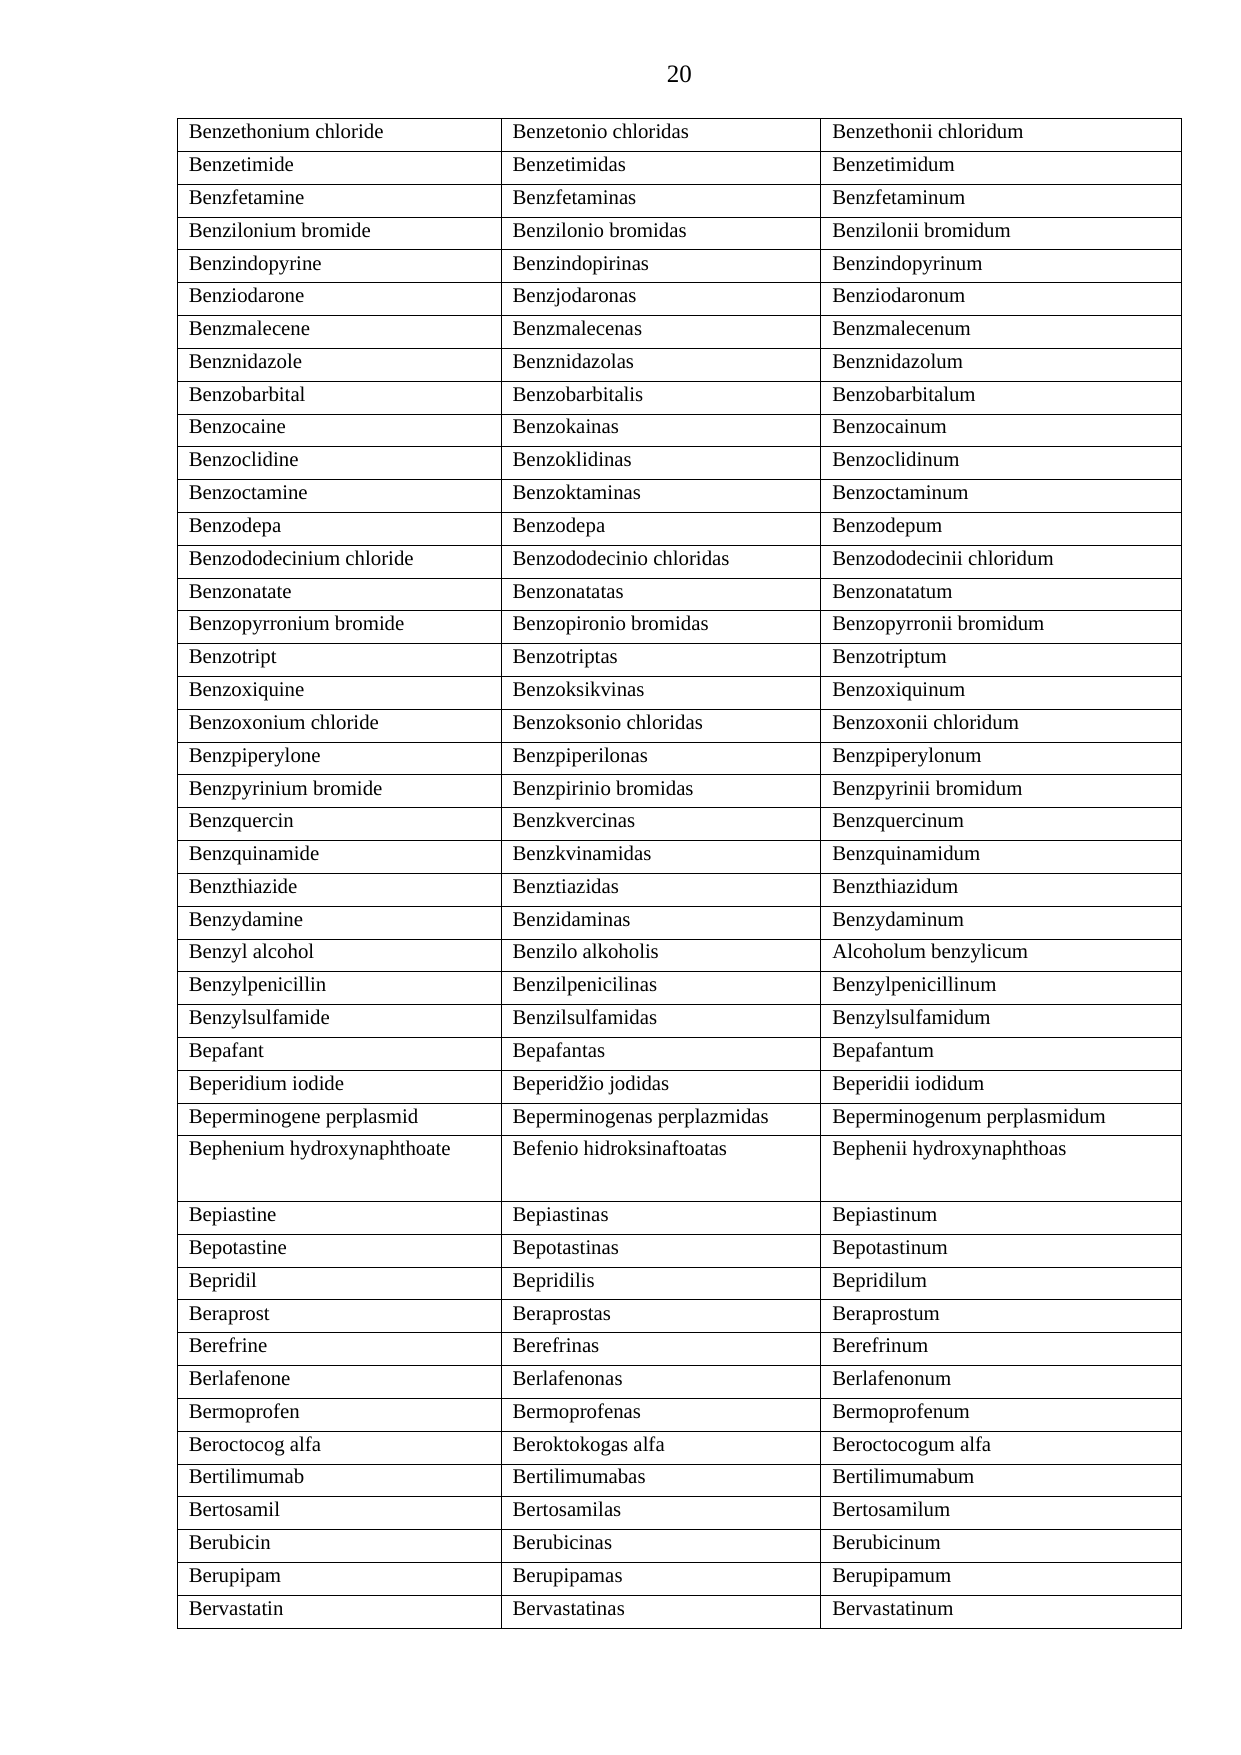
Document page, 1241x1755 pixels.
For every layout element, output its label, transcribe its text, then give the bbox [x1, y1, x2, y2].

table_cell Beraprostum [821, 1300, 1181, 1332]
table_cell Benzetimidum [821, 152, 1181, 184]
table_cell Bepafantas [502, 1038, 820, 1070]
table_cell Alcoholum benzylicum [821, 940, 1181, 971]
table_cell Benzotriptum [821, 644, 1181, 676]
table_cell Benzmalecenum [821, 316, 1181, 348]
table_cell Benztiazidas [502, 874, 820, 906]
table_cell Bepafant [178, 1038, 501, 1070]
table_cell Benzoclidine [178, 447, 501, 479]
table_cell Benzpiperylonum [821, 743, 1181, 774]
table_cell Bertosamilum [821, 1497, 1181, 1529]
table_cell Bervastatinas [502, 1596, 820, 1627]
table_cell Bepiastinum [821, 1202, 1181, 1234]
table_cell Benzoxiquinum [821, 677, 1181, 709]
table_cell Bepotastinum [821, 1235, 1181, 1267]
table_cell Benzoxiquine [178, 677, 501, 709]
table_cell Beraprost [178, 1300, 501, 1332]
table_cell Benzpirinio bromidas [502, 775, 820, 807]
table_cell Benzpyrinium bromide [178, 775, 501, 807]
table_cell Benzfetamine [178, 185, 501, 217]
table_cell Bephenium hydroxynaphthoate [178, 1136, 501, 1201]
table_cell Benzoksikvinas [502, 677, 820, 709]
table_cell Benzfetaminum [821, 185, 1181, 217]
table_cell Benzotriptas [502, 644, 820, 676]
table_cell Benzokainas [502, 415, 820, 446]
table_cell Benzilo alkoholis [502, 940, 820, 971]
table_cell Benzodepa [502, 513, 820, 545]
table_cell Benzquinamide [178, 841, 501, 873]
table_cell Benzquercin [178, 808, 501, 840]
table_cell Beroctocog alfa [178, 1432, 501, 1463]
table_cell Benzobarbital [178, 382, 501, 413]
table_cell Benzetimidas [502, 152, 820, 184]
table_cell Bepafantum [821, 1038, 1181, 1070]
table_cell Benzoclidinum [821, 447, 1181, 479]
table_cell Benzonatatas [502, 579, 820, 610]
table_cell Bepridilis [502, 1268, 820, 1299]
table_cell Benzilonii bromidum [821, 218, 1181, 249]
table_cell Berupipamas [502, 1563, 820, 1595]
table_cell Benzkvercinas [502, 808, 820, 840]
table_cell Benzthiazide [178, 874, 501, 906]
table_cell Berupipamum [821, 1563, 1181, 1595]
table_cell Bepiastine [178, 1202, 501, 1234]
table_cell Benzpiperilonas [502, 743, 820, 774]
table_cell Benzylpenicillin [178, 972, 501, 1004]
table_cell Bepridil [178, 1268, 501, 1299]
table_cell Benzilonio bromidas [502, 218, 820, 249]
table_cell Beperidium iodide [178, 1071, 501, 1102]
table_cell Berefrinas [502, 1333, 820, 1365]
table_cell Benzetimide [178, 152, 501, 184]
table_cell Bepiastinas [502, 1202, 820, 1234]
table_cell Bermoprofen [178, 1399, 501, 1431]
table_cell Befenio hidroksinaftoatas [502, 1136, 820, 1201]
table_cell Benzindopyrinum [821, 250, 1181, 282]
table_cell Benzfetaminas [502, 185, 820, 217]
table_cell Benziodarone [178, 283, 501, 315]
table_cell Berubicinas [502, 1530, 820, 1562]
table_cell Bertosamil [178, 1497, 501, 1529]
table_cell Beperminogene perplasmid [178, 1104, 501, 1135]
table_cell Benzylpenicillinum [821, 972, 1181, 1004]
table_cell Benzoklidinas [502, 447, 820, 479]
table_cell Bermoprofenas [502, 1399, 820, 1431]
table_cell Benzoksonio chloridas [502, 710, 820, 742]
table_cell Benzjodaronas [502, 283, 820, 315]
table_cell Benziodaronum [821, 283, 1181, 315]
table_cell Berefrinum [821, 1333, 1181, 1365]
table_cell Benzonatatum [821, 579, 1181, 610]
table_cell Beroktokogas alfa [502, 1432, 820, 1463]
table_cell Beperminogenum perplasmidum [821, 1104, 1181, 1135]
table_cell Benzododecinium chloride [178, 546, 501, 577]
table_cell Benznidazolum [821, 349, 1181, 381]
table_cell Benzilsulfamidas [502, 1005, 820, 1037]
table_cell Benzindopyrine [178, 250, 501, 282]
table_cell Bertilimumabas [502, 1465, 820, 1496]
table_cell Benzodepa [178, 513, 501, 545]
table_cell Benzilpenicilinas [502, 972, 820, 1004]
table_cell Benzoxonium chloride [178, 710, 501, 742]
table_cell Bervastatin [178, 1596, 501, 1627]
table_cell Bermoprofenum [821, 1399, 1181, 1431]
table_cell Benzylsulfamide [178, 1005, 501, 1037]
table_cell Benzotript [178, 644, 501, 676]
table_cell Benzthiazidum [821, 874, 1181, 906]
table_cell Benzododecinio chloridas [502, 546, 820, 577]
table_cell Benzquinamidum [821, 841, 1181, 873]
table_cell Beraprostas [502, 1300, 820, 1332]
table_cell Benzyl alcohol [178, 940, 501, 971]
table_cell Benzydamine [178, 907, 501, 938]
table_cell Benzindopirinas [502, 250, 820, 282]
table_cell Benzonatate [178, 579, 501, 610]
table_cell Benzmalecenas [502, 316, 820, 348]
table_cell Beroctocogum alfa [821, 1432, 1181, 1463]
table_cell Benzethonium chloride [178, 119, 501, 151]
table_cell Benzmalecene [178, 316, 501, 348]
table_cell Bepridilum [821, 1268, 1181, 1299]
table_cell Benzododecinii chloridum [821, 546, 1181, 577]
table_cell Bertilimumabum [821, 1465, 1181, 1496]
table_cell Beperidžio jodidas [502, 1071, 820, 1102]
table_cell Benzethonii chloridum [821, 119, 1181, 151]
table_cell Benzydaminum [821, 907, 1181, 938]
table_cell Benzoctamine [178, 480, 501, 512]
table_cell Berubicin [178, 1530, 501, 1562]
table_cell Berlafenonum [821, 1366, 1181, 1398]
table_cell Berlafenone [178, 1366, 501, 1398]
table_cell Bepotastine [178, 1235, 501, 1267]
table_cell Benzopironio bromidas [502, 611, 820, 643]
table_cell Benzoxonii chloridum [821, 710, 1181, 742]
table_cell Benzidaminas [502, 907, 820, 938]
table_cell Beperidii iodidum [821, 1071, 1181, 1102]
table_cell Benzopyrronii bromidum [821, 611, 1181, 643]
table_cell Benznidazole [178, 349, 501, 381]
table_cell Bephenii hydroxynaphthoas [821, 1136, 1181, 1201]
table_cell Benzetonio chloridas [502, 119, 820, 151]
table_cell Benznidazolas [502, 349, 820, 381]
table_cell Benzoctaminum [821, 480, 1181, 512]
table_cell Benzilonium bromide [178, 218, 501, 249]
table_cell Berlafenonas [502, 1366, 820, 1398]
table_cell Benzocaine [178, 415, 501, 446]
table_cell Benzodepum [821, 513, 1181, 545]
table_cell Benzopyrronium bromide [178, 611, 501, 643]
table_cell Bertosamilas [502, 1497, 820, 1529]
table_cell Bepotastinas [502, 1235, 820, 1267]
table_cell Benzquercinum [821, 808, 1181, 840]
table_cell Benzobarbitalum [821, 382, 1181, 413]
table_cell Benzpyrinii bromidum [821, 775, 1181, 807]
table_cell Benzpiperylone [178, 743, 501, 774]
table_cell Berefrine [178, 1333, 501, 1365]
table_cell Berupipam [178, 1563, 501, 1595]
table_cell Benzocainum [821, 415, 1181, 446]
table_cell Berubicinum [821, 1530, 1181, 1562]
table_cell Benzobarbitalis [502, 382, 820, 413]
table_cell Benzylsulfamidum [821, 1005, 1181, 1037]
table_cell Beperminogenas perplazmidas [502, 1104, 820, 1135]
table_cell Bertilimumab [178, 1465, 501, 1496]
table_cell Benzkvinamidas [502, 841, 820, 873]
table_cell Bervastatinum [821, 1596, 1181, 1627]
table_cell Benzoktaminas [502, 480, 820, 512]
